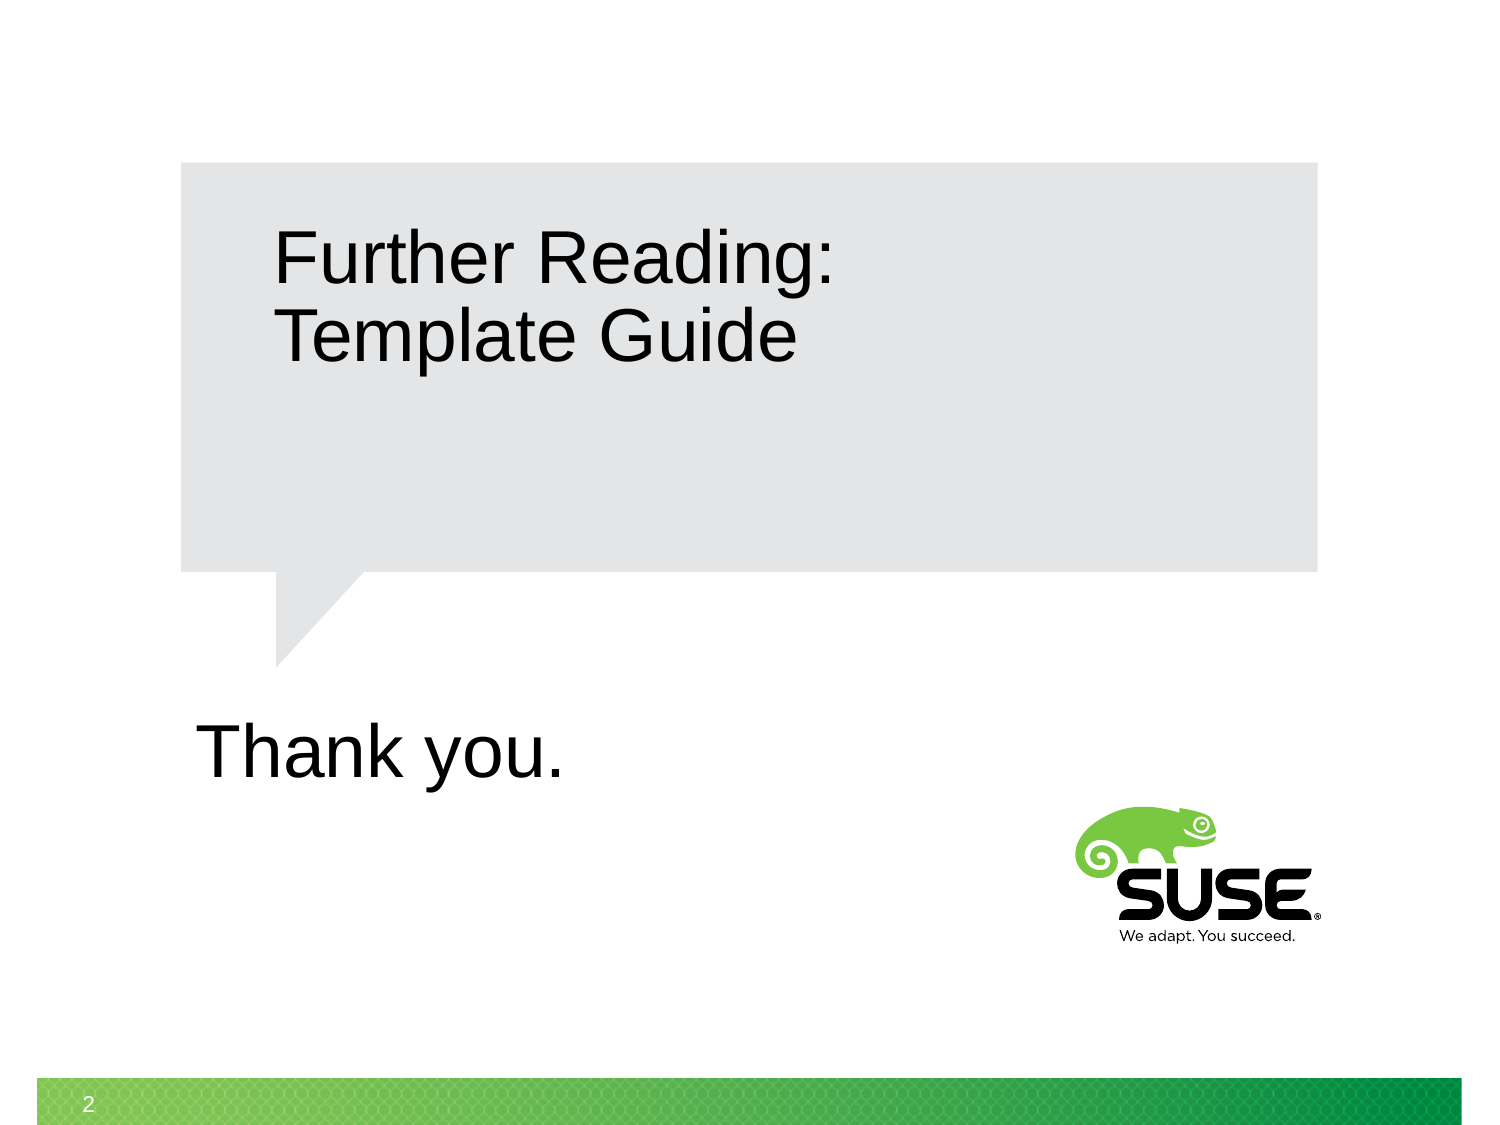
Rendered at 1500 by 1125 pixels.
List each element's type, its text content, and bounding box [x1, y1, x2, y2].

picture [37, 1078, 1462, 1125]
text_box Further Reading: Template Guide [259, 213, 1334, 385]
